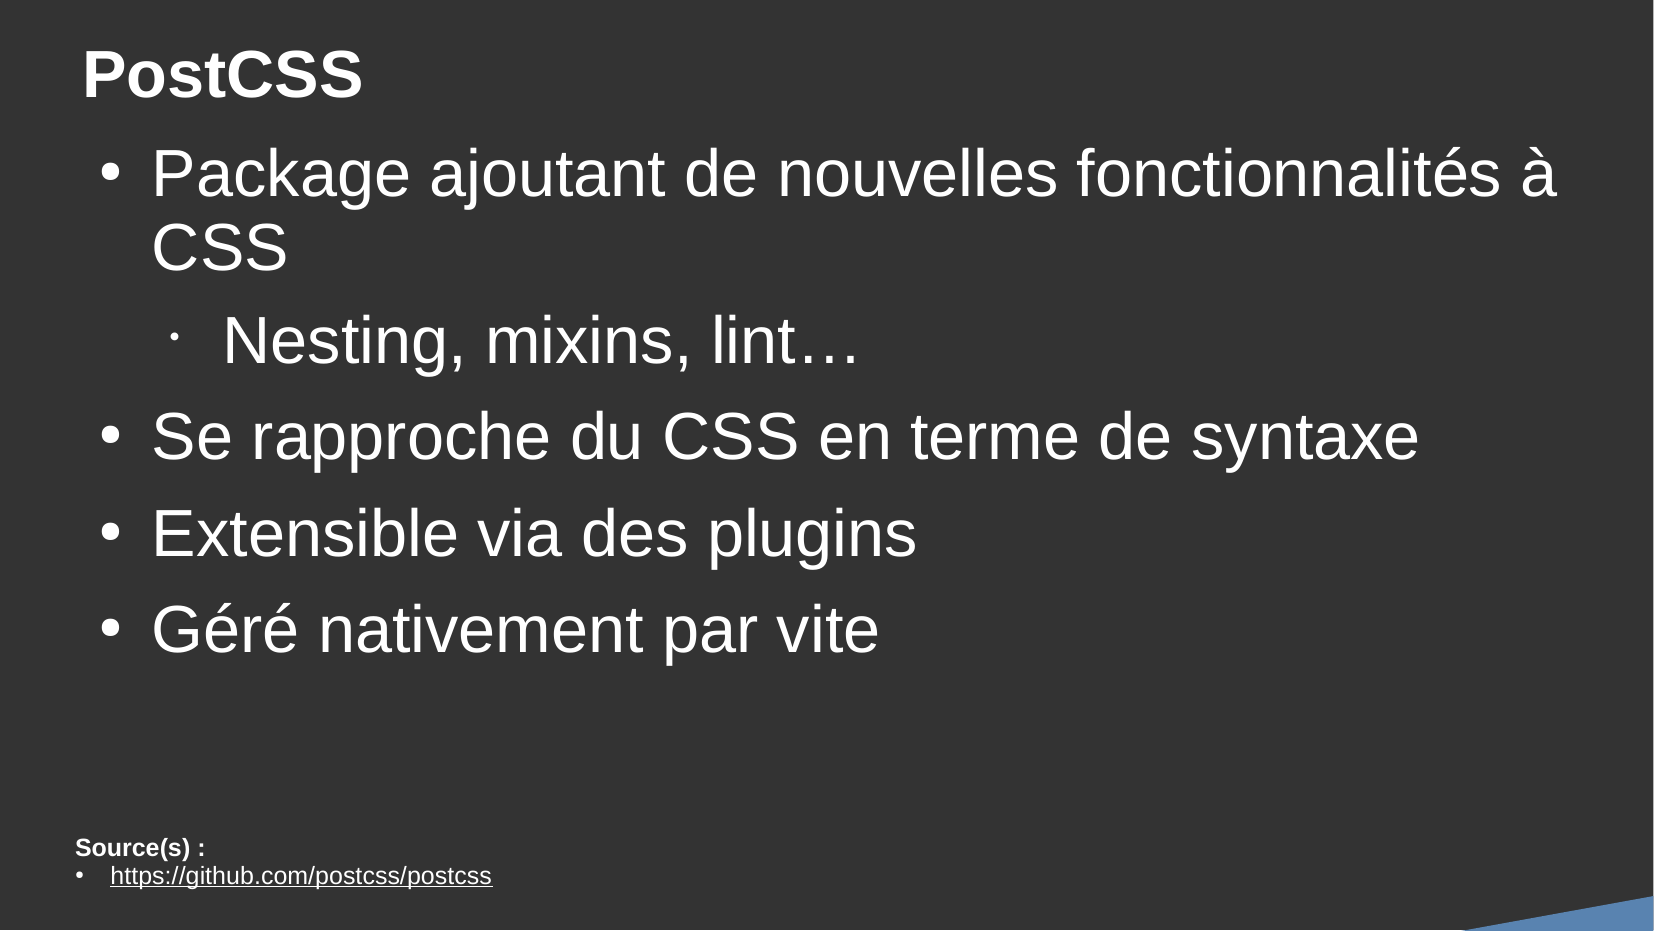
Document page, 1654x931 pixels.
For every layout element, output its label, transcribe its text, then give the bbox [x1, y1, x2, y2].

text_box [1460, 895, 1654, 931]
list Package ajoutant de nouvelles fonctionnalités à CSS Nesting, mixins, lint… Se rapproche du CSS en terme de syntaxe Extensible via des plugins Géré nativement par vite [80, 135, 1620, 798]
text_box Source(s) : https://github.com/postcss/postcss [60, 826, 1546, 911]
title PostCSS [82, 37, 1571, 114]
